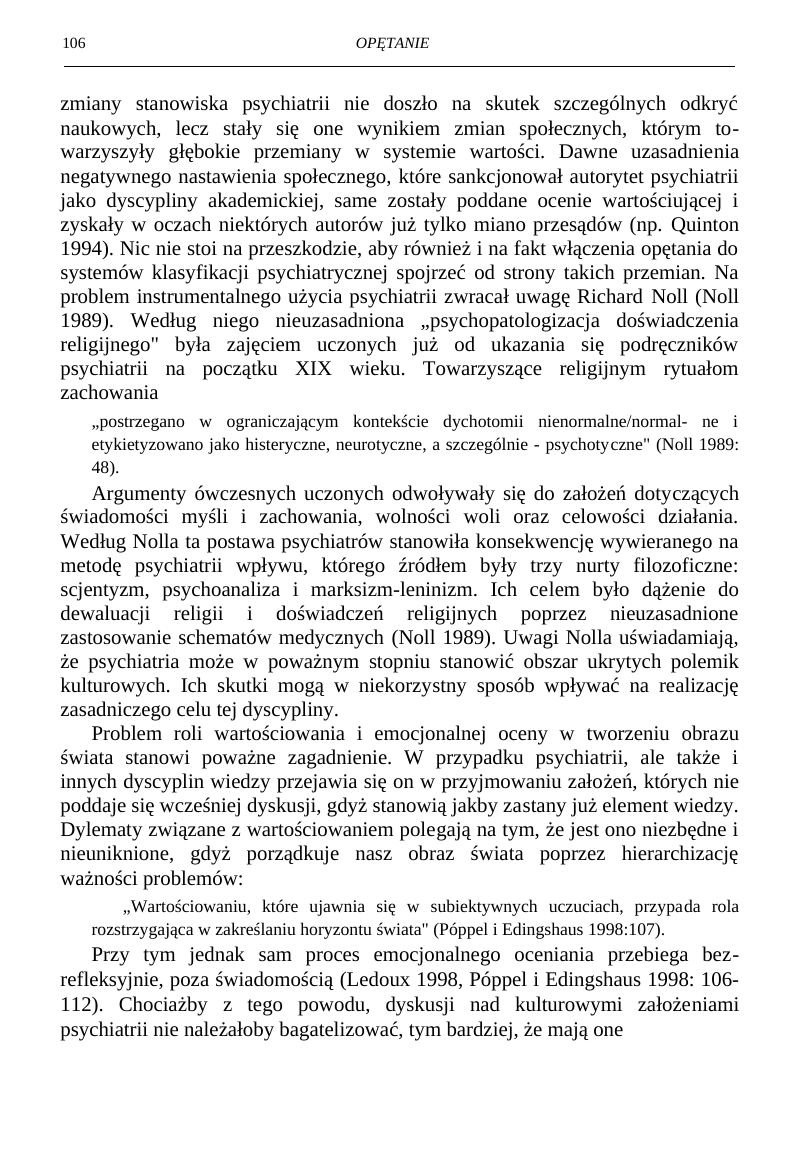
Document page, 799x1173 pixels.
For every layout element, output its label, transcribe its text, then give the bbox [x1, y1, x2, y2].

text OPĘTANIE [356, 34, 443, 52]
text Przy tym jednak sam proces emocjonalnego oceniania przebiega bez­refleksyjnie, poza świadomością (Ledoux 1998, Póppel i Edingshaus 1998: 106-112). Chociażby z tego powodu, dyskusji nad kulturowymi założe­niami psychiatrii nie należałoby bagatelizować, tym bardziej, że mają one [60, 942, 739, 1041]
text 106 [62, 34, 91, 52]
text „Wartościowaniu, które ujawnia się w subiektywnych uczuciach, przypa­da rola rozstrzygająca w zakreślaniu horyzontu świata" (Póppel i Edingshaus 1998:107). [91, 896, 739, 939]
text zmiany stanowiska psychiatrii nie doszło na skutek szczególnych odkryć naukowych, lecz stały się one wynikiem zmian społecznych, którym to­warzyszyły głębokie przemiany w systemie wartości. Dawne uzasadnie­nia negatywnego nastawienia społecznego, które sankcjonował autorytet psychiatrii jako dyscypliny akademickiej, same zostały poddane ocenie wartościującej i zyskały w oczach niektórych autorów już tylko miano przesądów (np. Quinton 1994). Nic nie stoi na przeszkodzie, aby również i na fakt włączenia opętania do systemów klasyfikacji psychiatrycznej spojrzeć od strony takich przemian. Na problem instrumentalnego użycia psychiatrii zwracał uwagę Richard Noll (Noll 1989). Według niego nie­uzasadniona „psychopatologizacja doświadczenia religijnego" była zaję­ciem uczonych już od ukazania się podręczników psychiatrii na początku XIX wieku. Towarzyszące religijnym rytuałom zachowania [60, 91, 739, 404]
text Problem roli wartościowania i emocjonalnej oceny w tworzeniu obra­zu świata stanowi poważne zagadnienie. W przypadku psychiatrii, ale także i innych dyscyplin wiedzy przejawia się on w przyjmowaniu zało­żeń, których nie poddaje się wcześniej dyskusji, gdyż stanowią jakby za­stany już element wiedzy. Dylematy związane z wartościowaniem pole­gają na tym, że jest ono niezbędne i nieuniknione, gdyż porządkuje nasz obraz świata poprzez hierarchizację ważności problemów: [60, 721, 739, 889]
text Argumenty ówczesnych uczonych odwoływały się do założeń doty­czących świadomości myśli i zachowania, wolności woli oraz celowości działania. Według Nolla ta postawa psychiatrów stanowiła konsekwencję wywieranego na metodę psychiatrii wpływu, którego źródłem były trzy nurty filozoficzne: scjentyzm, psychoanaliza i marksizm-leninizm. Ich ce­lem było dążenie do dewaluacji religii i doświadczeń religijnych poprzez nieuzasadnione zastosowanie schematów medycznych (Noll 1989). Uwa­gi Nolla uświadamiają, że psychiatria może w poważnym stopniu stano­wić obszar ukrytych polemik kulturowych. Ich skutki mogą w niekorzy­stny sposób wpływać na realizację zasadniczego celu tej dyscypliny. [60, 480, 739, 721]
text „postrzegano w ograniczającym kontekście dychotomii nienormalne/normal- ne i etykietyzowano jako histeryczne, neurotyczne, a szczególnie - psychoty­czne" (Noll 1989: 48). [91, 410, 739, 477]
